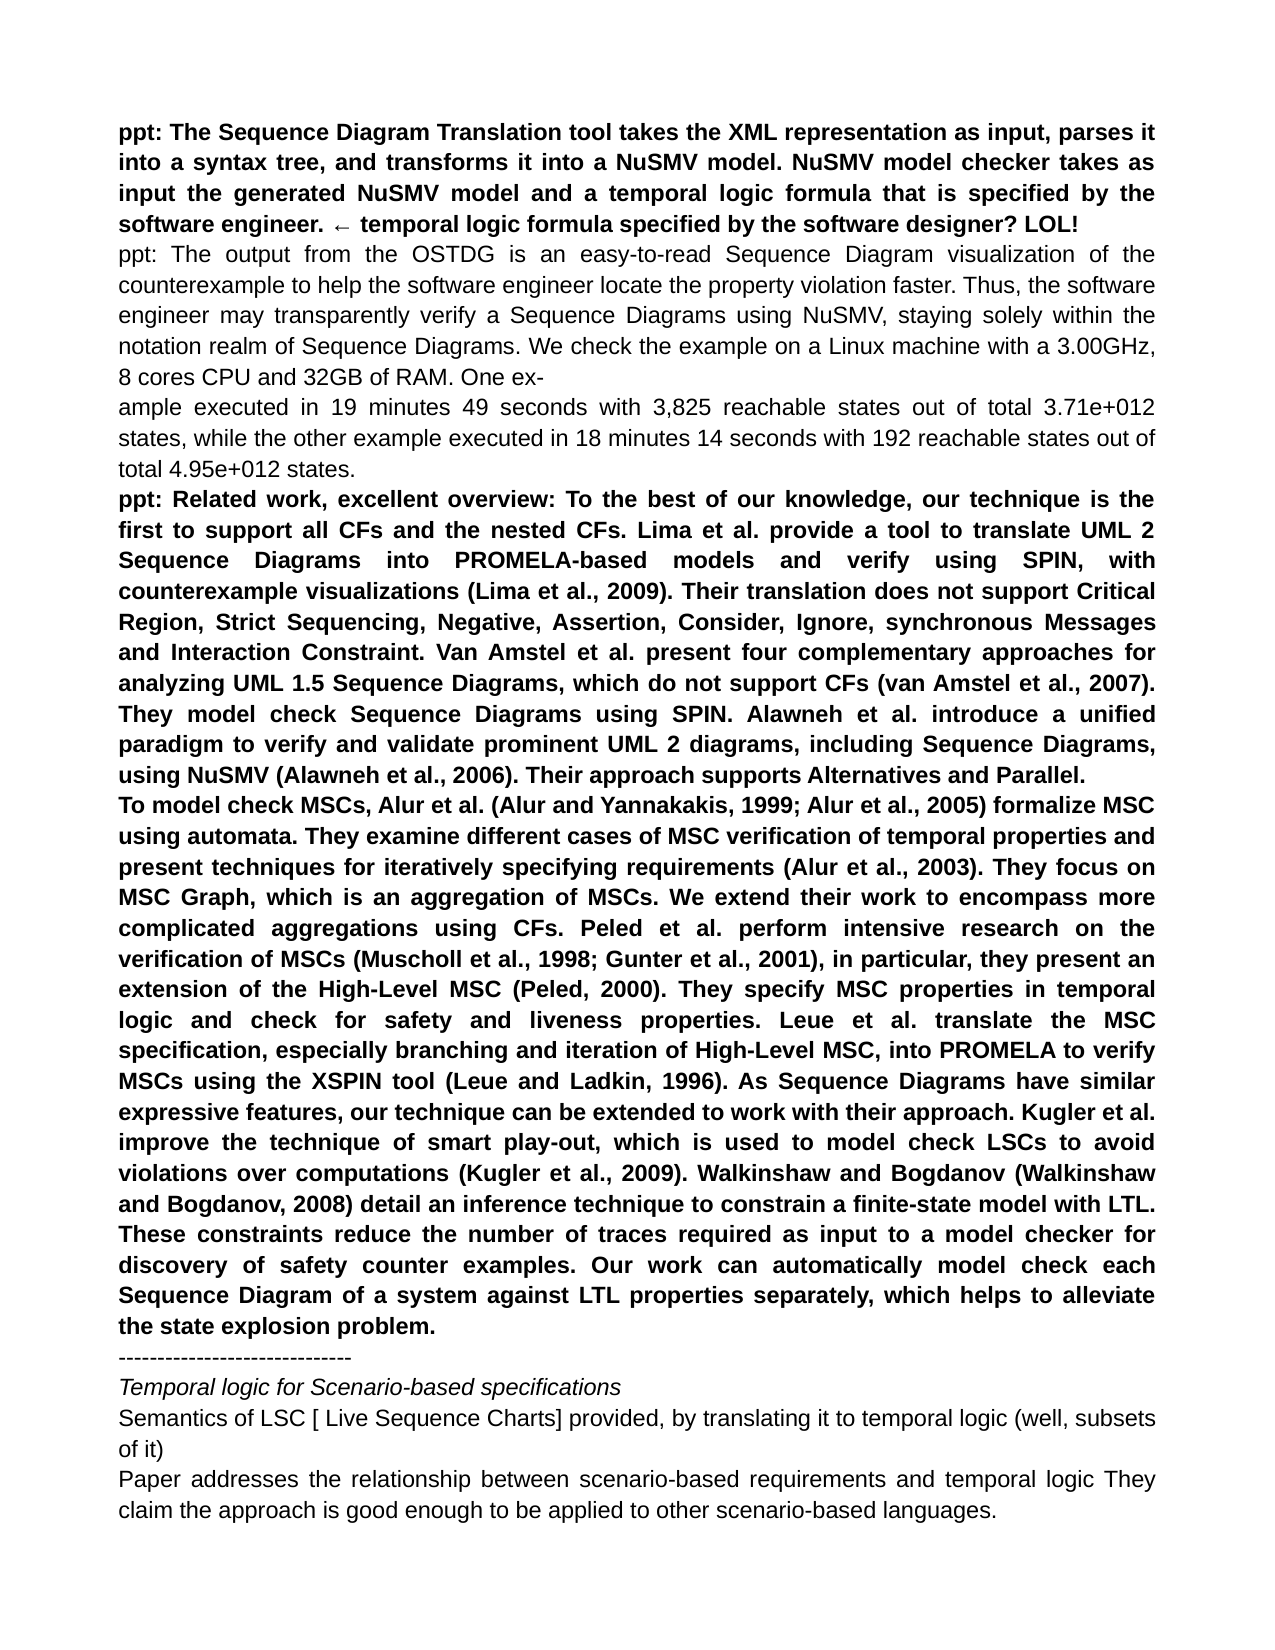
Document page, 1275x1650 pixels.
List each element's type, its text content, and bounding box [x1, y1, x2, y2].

text ppt: The output from the OSTDG is an easy-to-read Sequence Diagram visualization of the counterexample to help the software engineer locate the property violation faster. Thus, the software engineer may transparently verify a Sequence Diagrams using NuSMV, staying solely within the notation realm of Sequence Diagrams. We check the example on a Linux machine with a 3.00GHz, 8 cores CPU and 32GB of RAM. One ex- [118, 241, 1157, 390]
text To model check MSCs, Alur et al. (Alur and Yannakakis, 1999; Alur et al., 2005) formalize MSC using automata. They examine different cases of MSC verification of temporal properties and present techniques for iteratively specifying requirements (Alur et al., 2003). They focus on MSC Graph, which is an aggregation of MSCs. We extend their work to encompass more complicated aggregations using CFs. Peled et al. perform intensive research on the verification of MSCs (Muscholl et al., 1998; Gunter et al., 2001), in particular, they present an extension of the High-Level MSC (Peled, 2000). They specify MSC properties in temporal logic and check for safety and liveness properties. Leue et al. translate the MSC specification, especially branching and iteration of High-Level MSC, into PROMELA to verify MSCs using the XSPIN tool (Leue and Ladkin, 1996). As Sequence Diagrams have similar expressive features, our technique can be extended to work with their approach. Kugler et al. improve the technique of smart play-out, which is used to model check LSCs to avoid violations over computations (Kugler et al., 2009). Walkinshaw and Bogdanov (Walkinshaw and Bogdanov, 2008) detail an inference technique to constrain a finite-state model with LTL. These constraints reduce the number of traces required as input to a model checker for discovery of safety counter examples. Our work can automatically model check each Sequence Diagram of a system against LTL properties separately, which helps to alleviate the state explosion problem. [118, 792, 1157, 1339]
text ------------------------------ [118, 1343, 1157, 1370]
text Temporal logic for Scenario-based specifications [118, 1374, 1157, 1401]
text ppt: The Sequence Diagram Translation tool takes the XML representation as input, parses it into a syntax tree, and transforms it into a NuSMV model. NuSMV model checker takes as input the generated NuSMV model and a temporal logic formula that is specified by the software engineer. ← temporal logic formula specified by the software designer? LOL! [118, 118, 1157, 237]
text ample executed in 19 minutes 49 seconds with 3,825 reachable states out of total 3.71e+012 states, while the other example executed in 18 minutes 14 seconds with 192 reachable states out of total 4.95e+012 states. [118, 394, 1157, 482]
text Semantics of LSC [ Live Sequence Charts] provided, by translating it to temporal logic (well, subsets of it) [118, 1404, 1157, 1462]
text ppt: Related work, excellent overview: To the best of our knowledge, our technique is the first to support all CFs and the nested CFs. Lima et al. provide a tool to translate UML 2 Sequence Diagrams into PROMELA-based models and verify using SPIN, with counterexample visualizations (Lima et al., 2009). Their translation does not support Critical Region, Strict Sequencing, Negative, Assertion, Consider, Ignore, synchronous Messages and Interaction Constraint. Van Amstel et al. present four complementary approaches for analyzing UML 1.5 Sequence Diagrams, which do not support CFs (van Amstel et al., 2007). They model check Sequence Diagrams using SPIN. Alawneh et al. introduce a unified paradigm to verify and validate prominent UML 2 diagrams, including Sequence Diagrams, using NuSMV (Alawneh et al., 2006). Their approach supports Alternatives and Parallel. [118, 486, 1157, 788]
text Paper addresses the relationship between scenario-based requirements and temporal logic They claim the approach is good enough to be applied to other scenario-based languages. [118, 1466, 1157, 1523]
